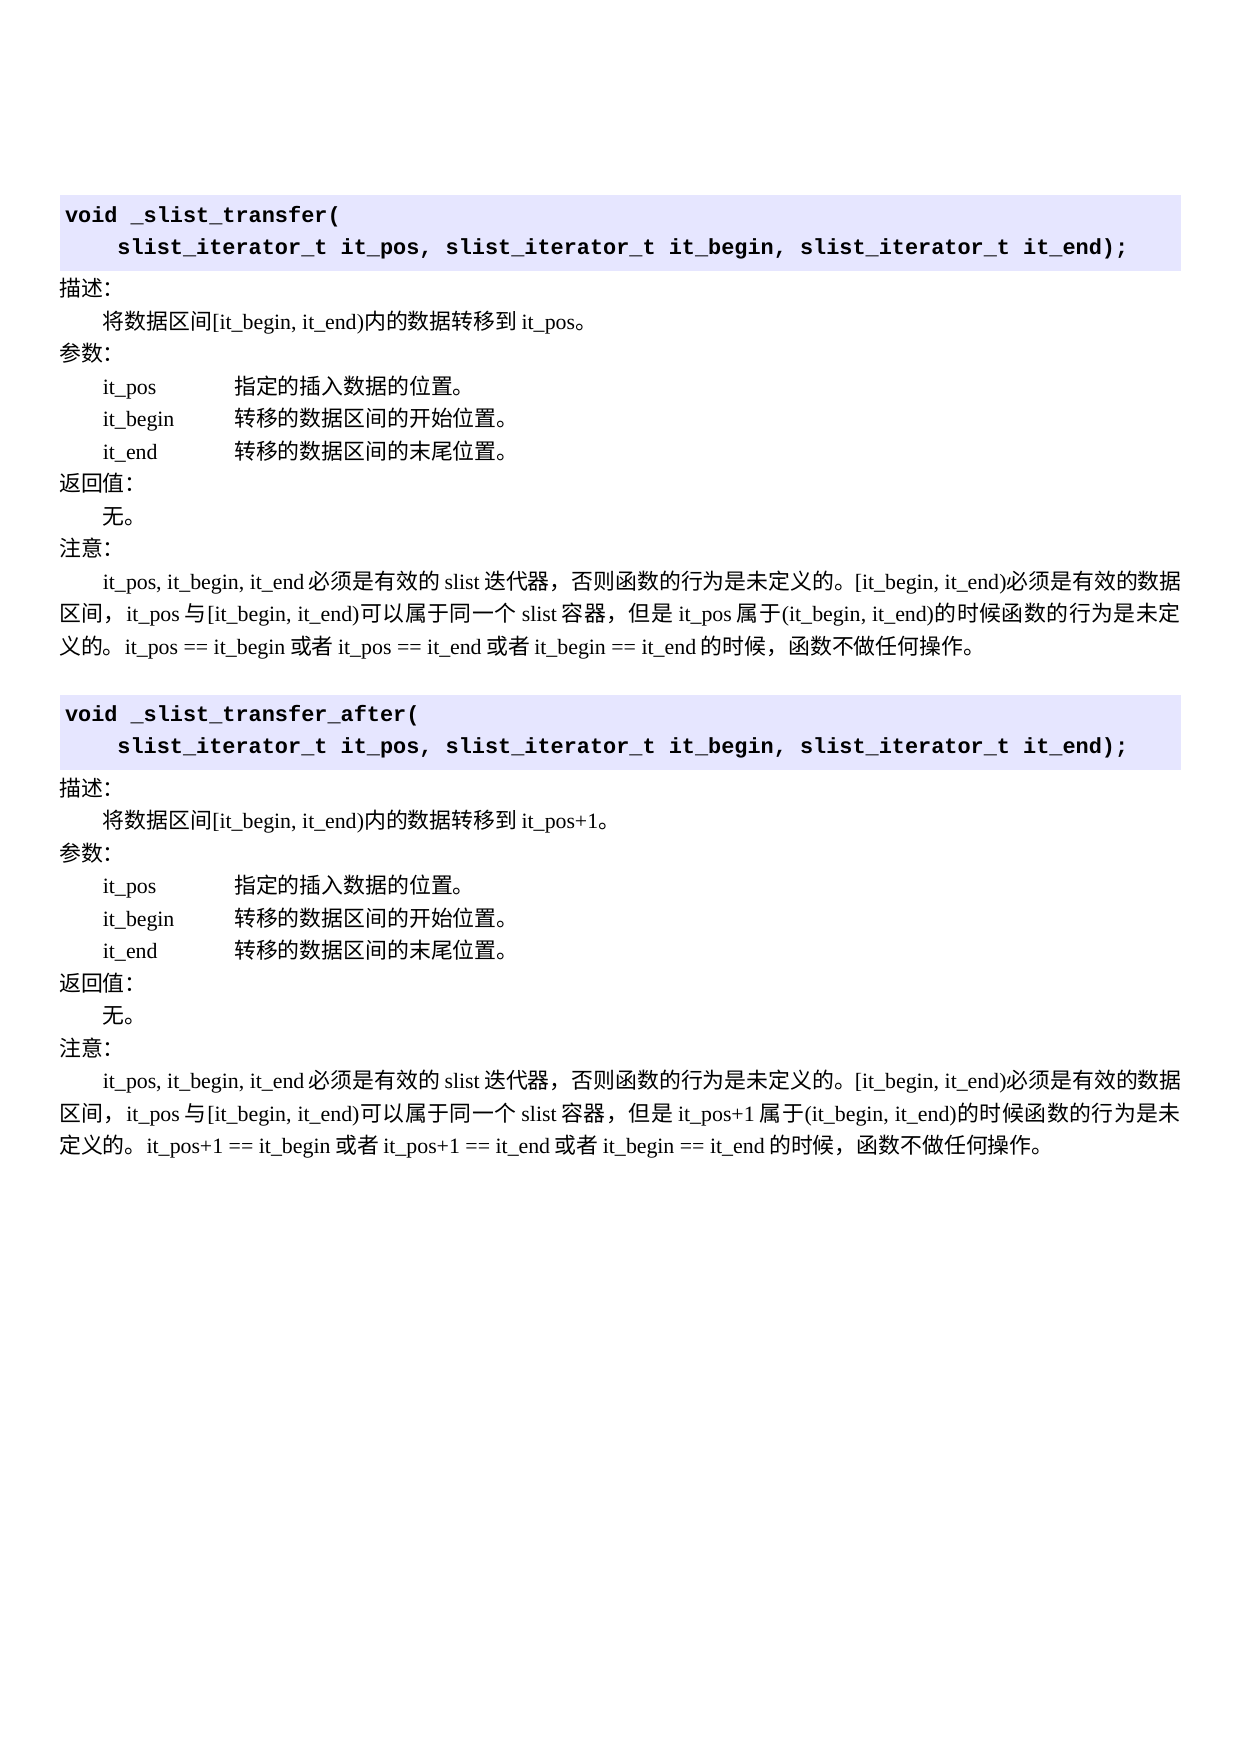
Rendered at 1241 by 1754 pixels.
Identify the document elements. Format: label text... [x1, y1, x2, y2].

text it_begin 转移的数据区间的开始位置。 [59, 401, 1181, 433]
text it_begin 转移的数据区间的开始位置。 [59, 900, 1181, 933]
text 参数： [59, 835, 1181, 868]
text 无。 [59, 498, 1181, 531]
table_header void _slist_transfer_after( slist_iterator_t it_pos, slist_iterator_t it_begin, slist_iterator_t it_end); [60, 695, 1181, 770]
text it_pos, it_begin, it_end必须是有效的slist迭代器，否则函数的行为是未定义的。[it_begin, it_end)必须是有效的数据区间，it_pos与[it_begin, it_end)可以属于同一个slist容器，但是it_pos属于(it_begin, it_end)的时候函数的行为是未定义的。it_pos == it_begin或者it_pos == it_end或者it_begin == it_end的时候，函数不做任何操作。 [59, 563, 1181, 661]
text it_end 转移的数据区间的末尾位置。 [59, 433, 1181, 466]
text 返回值： [59, 466, 1181, 498]
table_header void _slist_transfer( slist_iterator_t it_pos, slist_iterator_t it_begin, slist_iterator_t it_end); [60, 195, 1181, 271]
text 无。 [59, 998, 1181, 1030]
text it_pos, it_begin, it_end必须是有效的slist迭代器，否则函数的行为是未定义的。[it_begin, it_end)必须是有效的数据区间，it_pos与[it_begin, it_end)可以属于同一个slist容器，但是it_pos+1属于(it_begin, it_end)的时候函数的行为是未定义的。it_pos+1 == it_begin或者it_pos+1 == it_end或者it_begin == it_end的时候，函数不做任何操作。 [59, 1063, 1181, 1160]
text 参数： [59, 336, 1181, 368]
text 描述： [59, 771, 1181, 803]
text 将数据区间[it_begin, it_end)内的数据转移到it_pos。 [59, 303, 1181, 336]
text it_pos 指定的插入数据的位置。 [59, 868, 1181, 900]
text it_end 转移的数据区间的末尾位置。 [59, 933, 1181, 965]
text 返回值： [59, 965, 1181, 998]
text it_pos 指定的插入数据的位置。 [59, 368, 1181, 401]
text 注意： [59, 531, 1181, 563]
text 注意： [59, 1030, 1181, 1063]
text 描述： [59, 272, 1181, 303]
text 将数据区间[it_begin, it_end)内的数据转移到it_pos+1。 [59, 803, 1181, 835]
